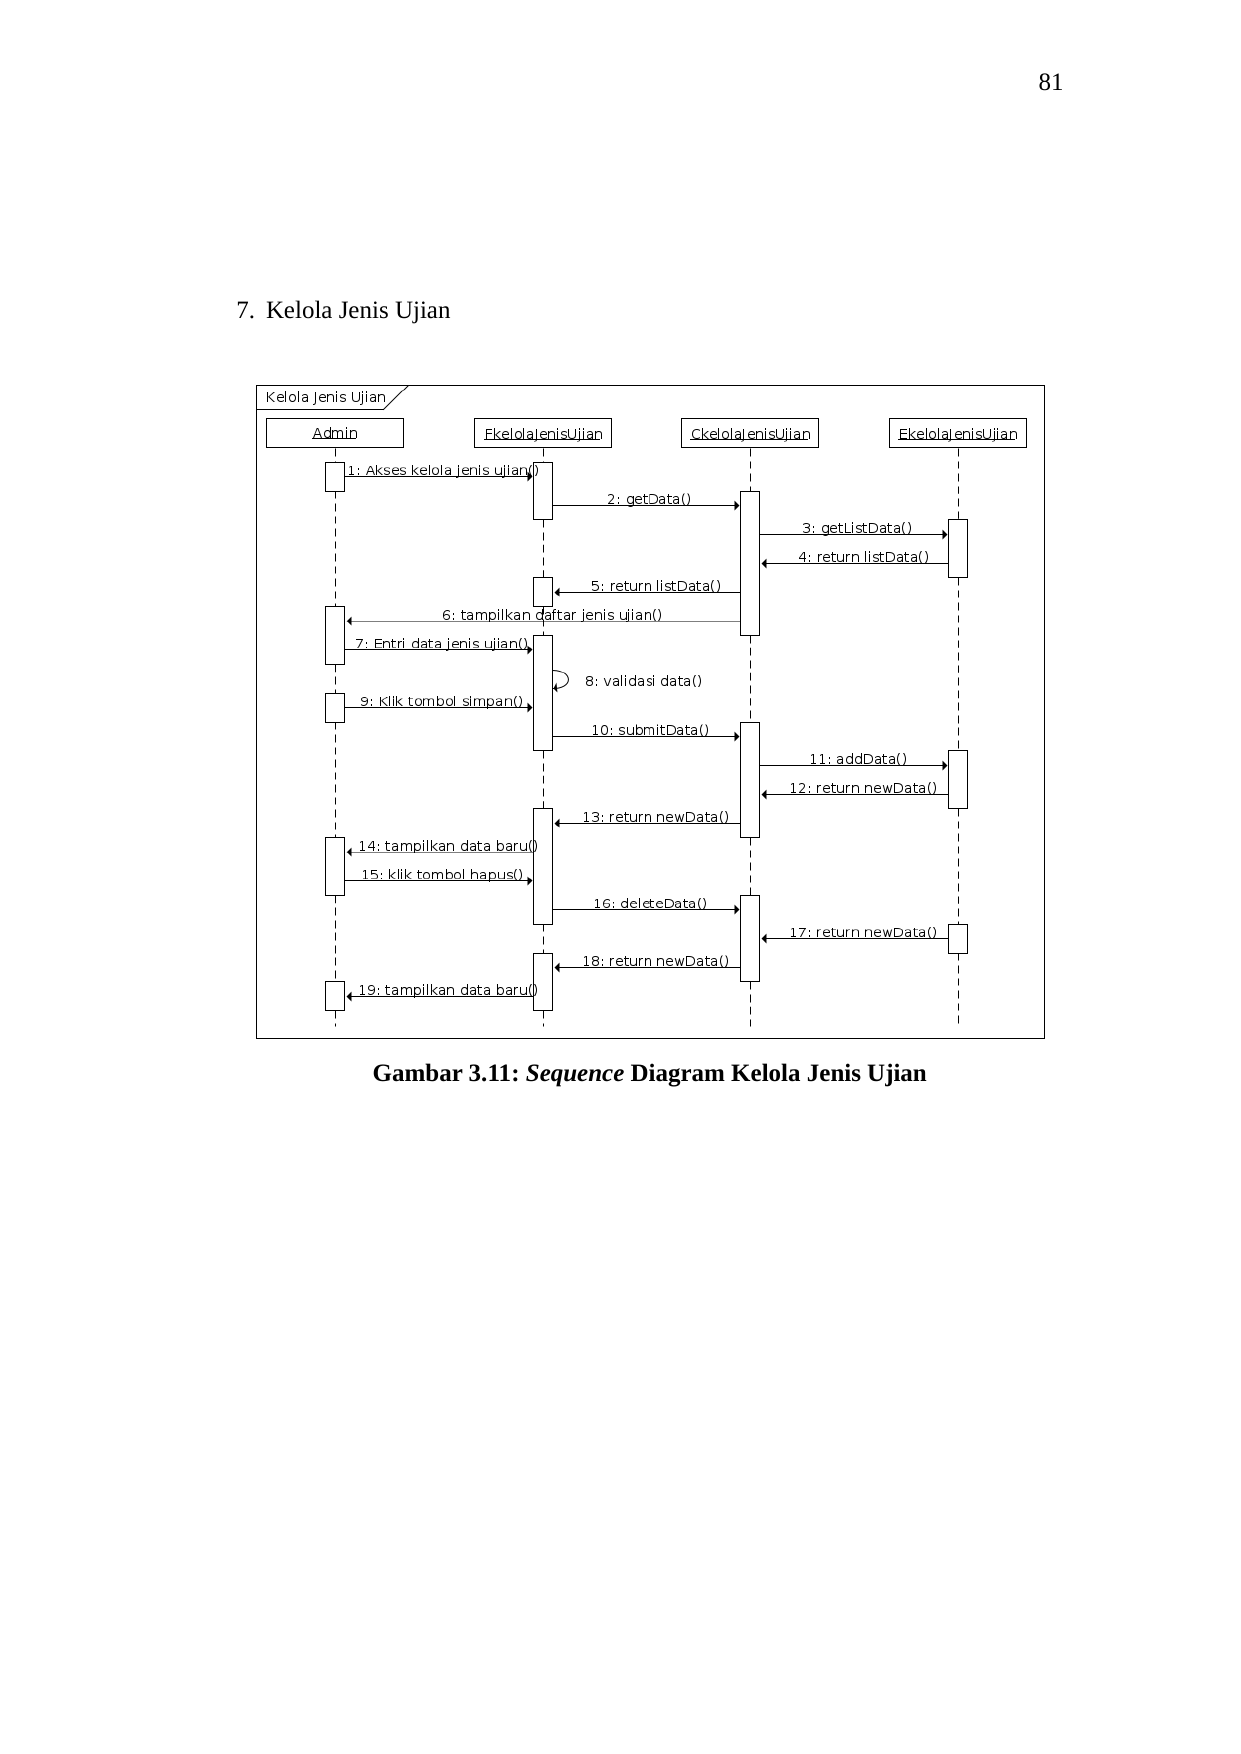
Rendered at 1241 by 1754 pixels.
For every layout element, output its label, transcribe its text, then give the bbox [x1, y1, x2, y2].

picture [236, 365, 1064, 1058]
text Gambar 3.11: Sequence Diagram Kelola Jenis Ujian [236, 1058, 1063, 1086]
list Kelola Jenis Ujian [236, 295, 1063, 324]
